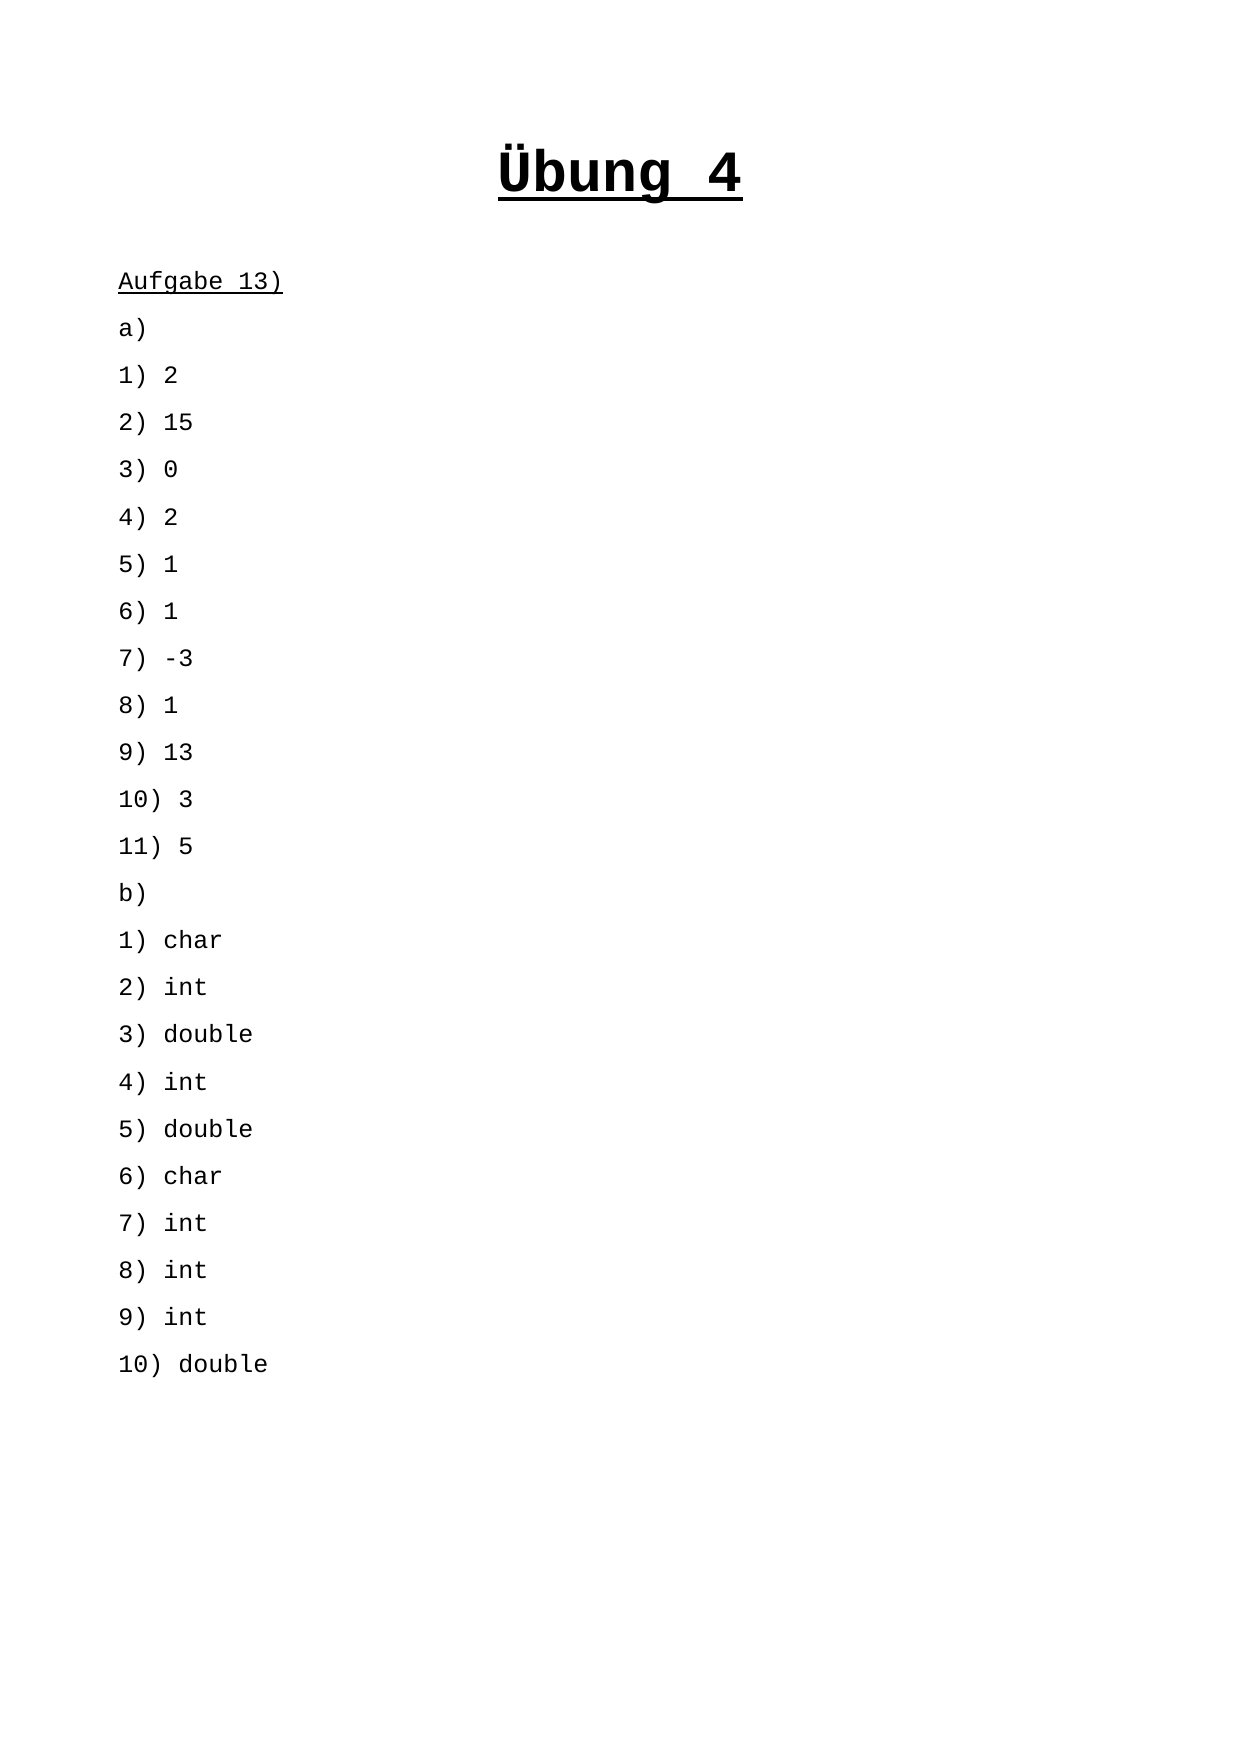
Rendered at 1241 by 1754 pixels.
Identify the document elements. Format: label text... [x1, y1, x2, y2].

text 5) 1 [118, 551, 1122, 579]
text 7) -3 [118, 645, 1122, 674]
text 8) int [118, 1257, 1122, 1286]
text 9) 13 [118, 739, 1122, 768]
text 1) char [118, 928, 1122, 956]
text 10) double [118, 1352, 1122, 1380]
text 6) char [118, 1163, 1122, 1192]
text 3) 0 [118, 457, 1122, 485]
text 8) 1 [118, 692, 1122, 721]
text 2) int [118, 975, 1122, 1003]
text a) [118, 316, 1122, 344]
text 6) 1 [118, 598, 1122, 627]
text 7) int [118, 1210, 1122, 1239]
text 3) double [118, 1022, 1122, 1050]
text 4) int [118, 1069, 1122, 1097]
text Übung 4 [118, 143, 1122, 209]
text 9) int [118, 1304, 1122, 1333]
text 1) 2 [118, 363, 1122, 391]
text Aufgabe 13) [118, 269, 1122, 297]
text 11) 5 [118, 834, 1122, 862]
text 5) double [118, 1116, 1122, 1144]
text 2) 15 [118, 410, 1122, 438]
text 4) 2 [118, 504, 1122, 532]
text 10) 3 [118, 787, 1122, 815]
text b) [118, 881, 1122, 909]
